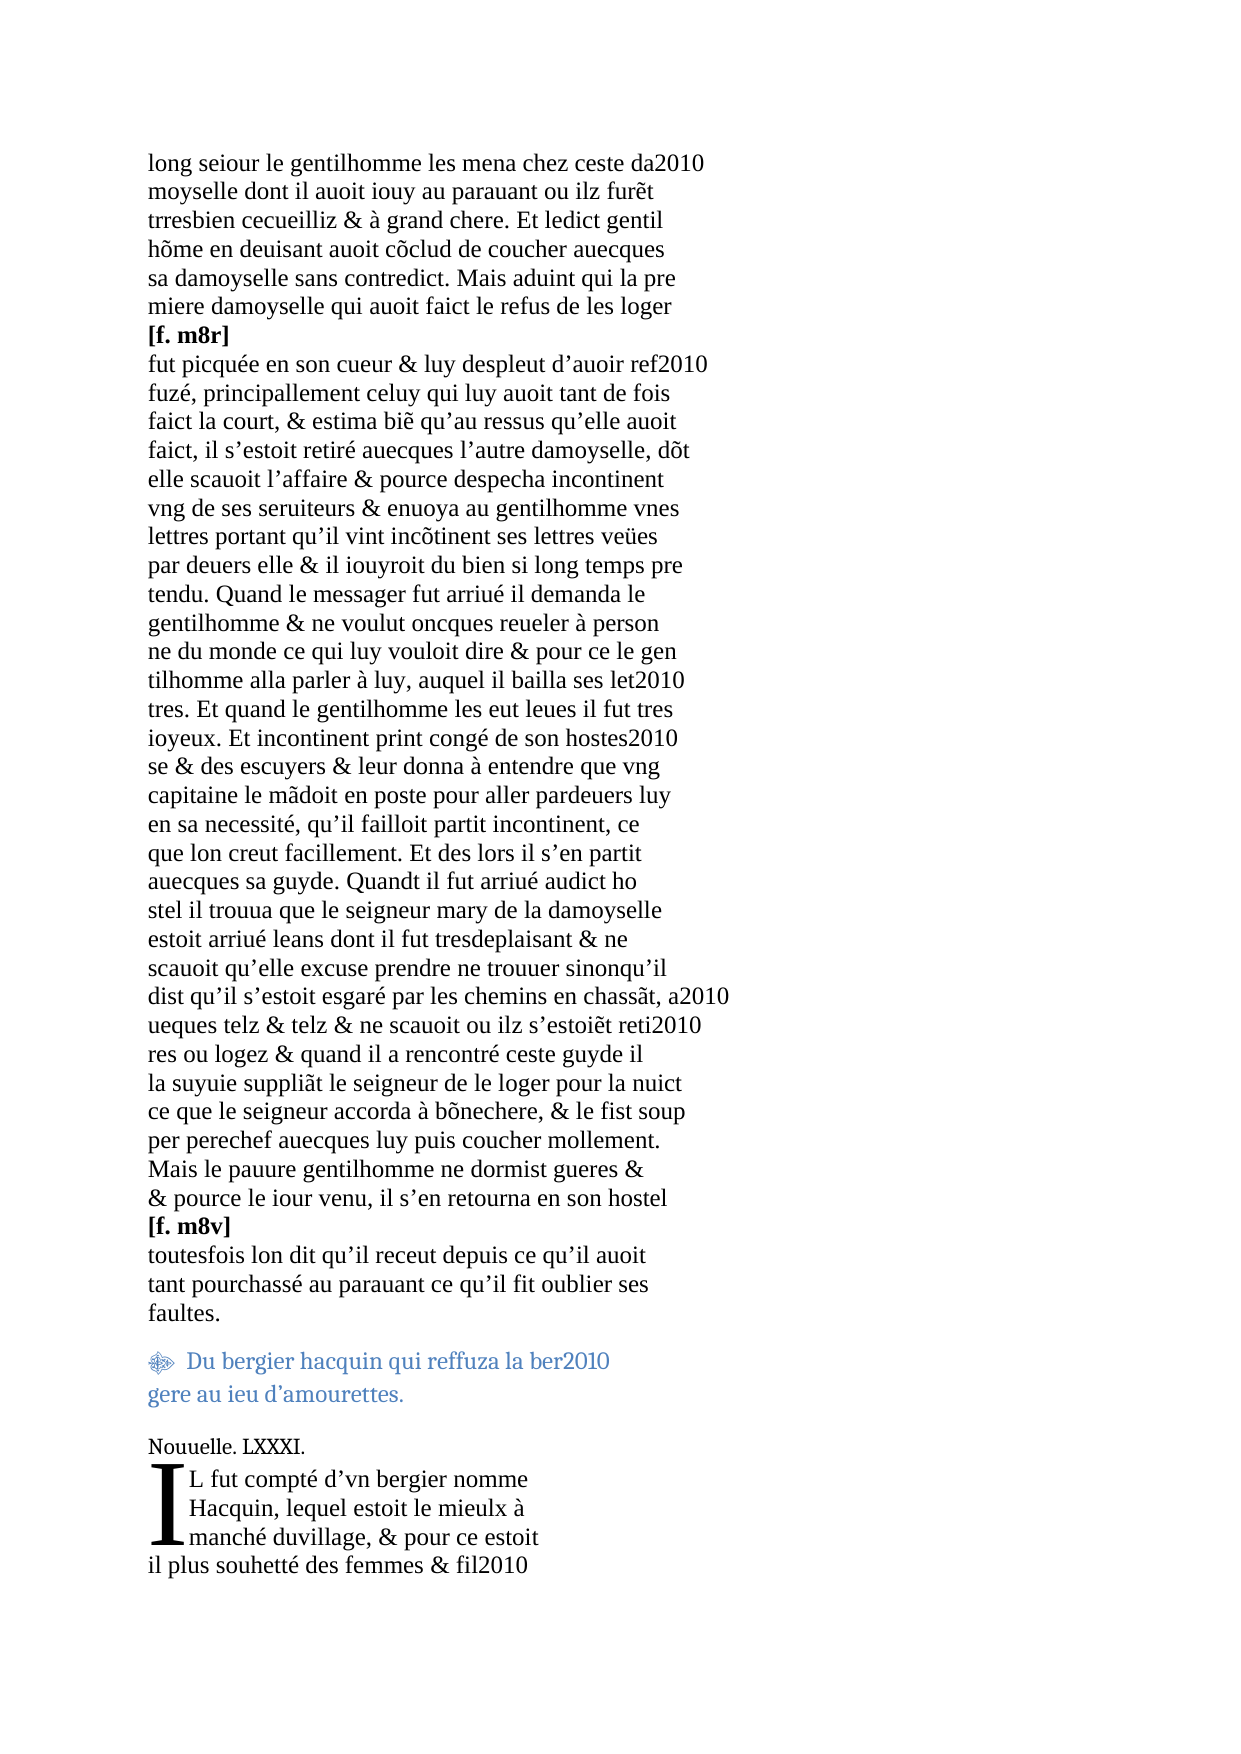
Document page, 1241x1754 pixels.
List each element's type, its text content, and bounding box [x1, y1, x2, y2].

text IL fut compté d’vn bergier nomme Hacquin, lequel estoit le mieulx à manché duvillage, & pour ce estoit il plus souhetté des femmes & fil2010 [148, 1464, 1093, 1579]
subtitle ❧ Du bergier hacquin qui reffuza la ber2010 gere au ieu d’amourettes. [148, 1347, 1093, 1409]
subtitle Nouuelle. LXXXI. [148, 1434, 1093, 1460]
text long seiour le gentilhomme les mena chez ceste da2010 moyselle dont il auoit iouy au parauant ou ilz furẽt trresbien cecueilliz & à grand chere. Et ledict gentil hõme en deuisant auoit cõclud de coucher auecques sa damoyselle sans contredict. Mais aduint qui la pre miere damoyselle qui auoit faict le refus de les loger [f. m8r] fut picquée en son cueur & luy despleut d’auoir ref2010 fuzé, principallement celuy qui luy auoit tant de fois faict la court, & estima biẽ qu’au ressus qu’elle auoit faict, il s’estoit retiré auecques l’autre damoyselle, dõt elle scauoit l’affaire & pource despecha incontinent vng de ses seruiteurs & enuoya au gentilhomme vnes lettres portant qu’il vint incõtinent ses lettres veües par deuers elle & il iouyroit du bien si long temps pre tendu. Quand le messager fut arriué il demanda le gentilhomme & ne voulut oncques reueler à person ne du monde ce qui luy vouloit dire & pour ce le gen tilhomme alla parler à luy, auquel il bailla ses let2010 tres. Et quand le gentilhomme les eut leues il fut tres ioyeux. Et incontinent print congé de son hostes2010 se & des escuyers & leur donna à entendre que vng capitaine le mãdoit en poste pour aller pardeuers luy en sa necessité, qu’il failloit partit incontinent, ce que lon creut facillement. Et des lors il s’en partit auecques sa guyde. Quandt il fut arriué audict ho stel il trouua que le seigneur mary de la damoyselle estoit arriué leans dont il fut tresdeplaisant & ne scauoit qu’elle excuse prendre ne trouuer sinonqu’il dist qu’il s’estoit esgaré par les chemins en chassãt, a2010 ueques telz & telz & ne scauoit ou ilz s’estoiẽt reti2010 res ou logez & quand il a rencontré ceste guyde il la suyuie suppliãt le seigneur de le loger pour la nuict ce que le seigneur accorda à bõnechere, & le fist soup per perechef auecques luy puis coucher mollement. Mais le pauure gentilhomme ne dormist gueres & & pource le iour venu, il s’en retourna en son hostel [f. m8v] toutesfois lon dit qu’il receut depuis ce qu’il auoit tant pourchassé au parauant ce qu’il fit oublier ses faultes. [148, 148, 1093, 1326]
